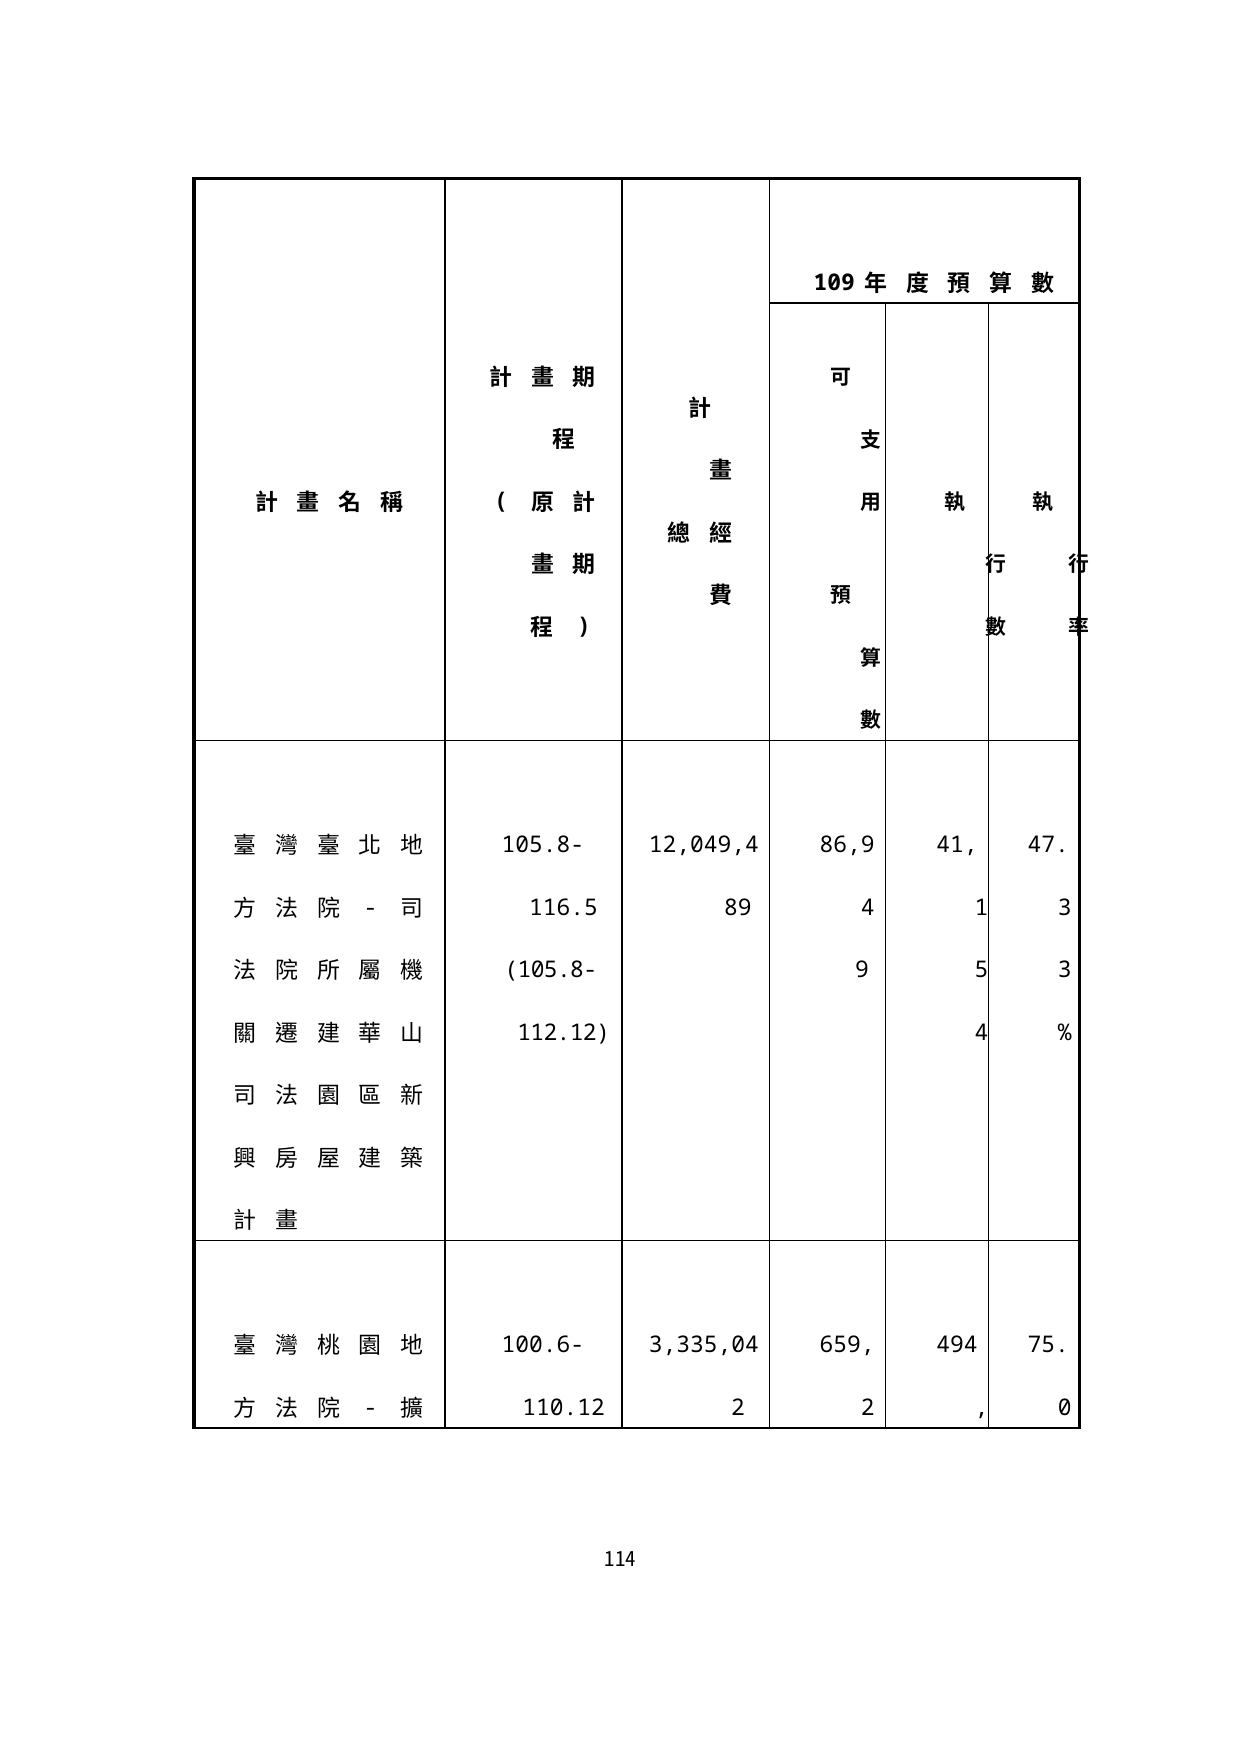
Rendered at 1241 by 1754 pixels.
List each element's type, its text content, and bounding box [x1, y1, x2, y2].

table_cell 臺灣桃園地方法院-擴 [196, 1241, 444, 1427]
table_cell 100.6-110.12 [446, 1241, 621, 1427]
table_cell 3,335,042 [623, 1241, 769, 1427]
table_cell 105.8-116.5 (105.8-112.12) [446, 741, 621, 1240]
table_header 計畫期程 (原計畫期程) [446, 180, 621, 740]
table_cell 臺灣臺北地方法院-司法院所屬機關遷建華山司法園區新興房屋建築計畫 [196, 741, 444, 1240]
table_header 計 畫 總經費 [623, 180, 769, 740]
table_header 計畫名稱 [196, 180, 444, 740]
table_cell 可支用 預算數 [770, 304, 885, 740]
table_cell 494, [886, 1241, 988, 1427]
table_cell 41,154 [886, 741, 988, 1240]
table_cell 執行率 [989, 304, 1078, 740]
table_header 109年度預算數 [770, 180, 1078, 302]
table_cell 47.33% [989, 741, 1078, 1240]
table_cell 86,949 [770, 741, 885, 1240]
table_cell 執行數 [886, 304, 988, 740]
table_cell 659,2 [770, 1241, 885, 1427]
table_cell 75.0 [989, 1241, 1078, 1427]
table_cell 12,049,489 [623, 741, 769, 1240]
